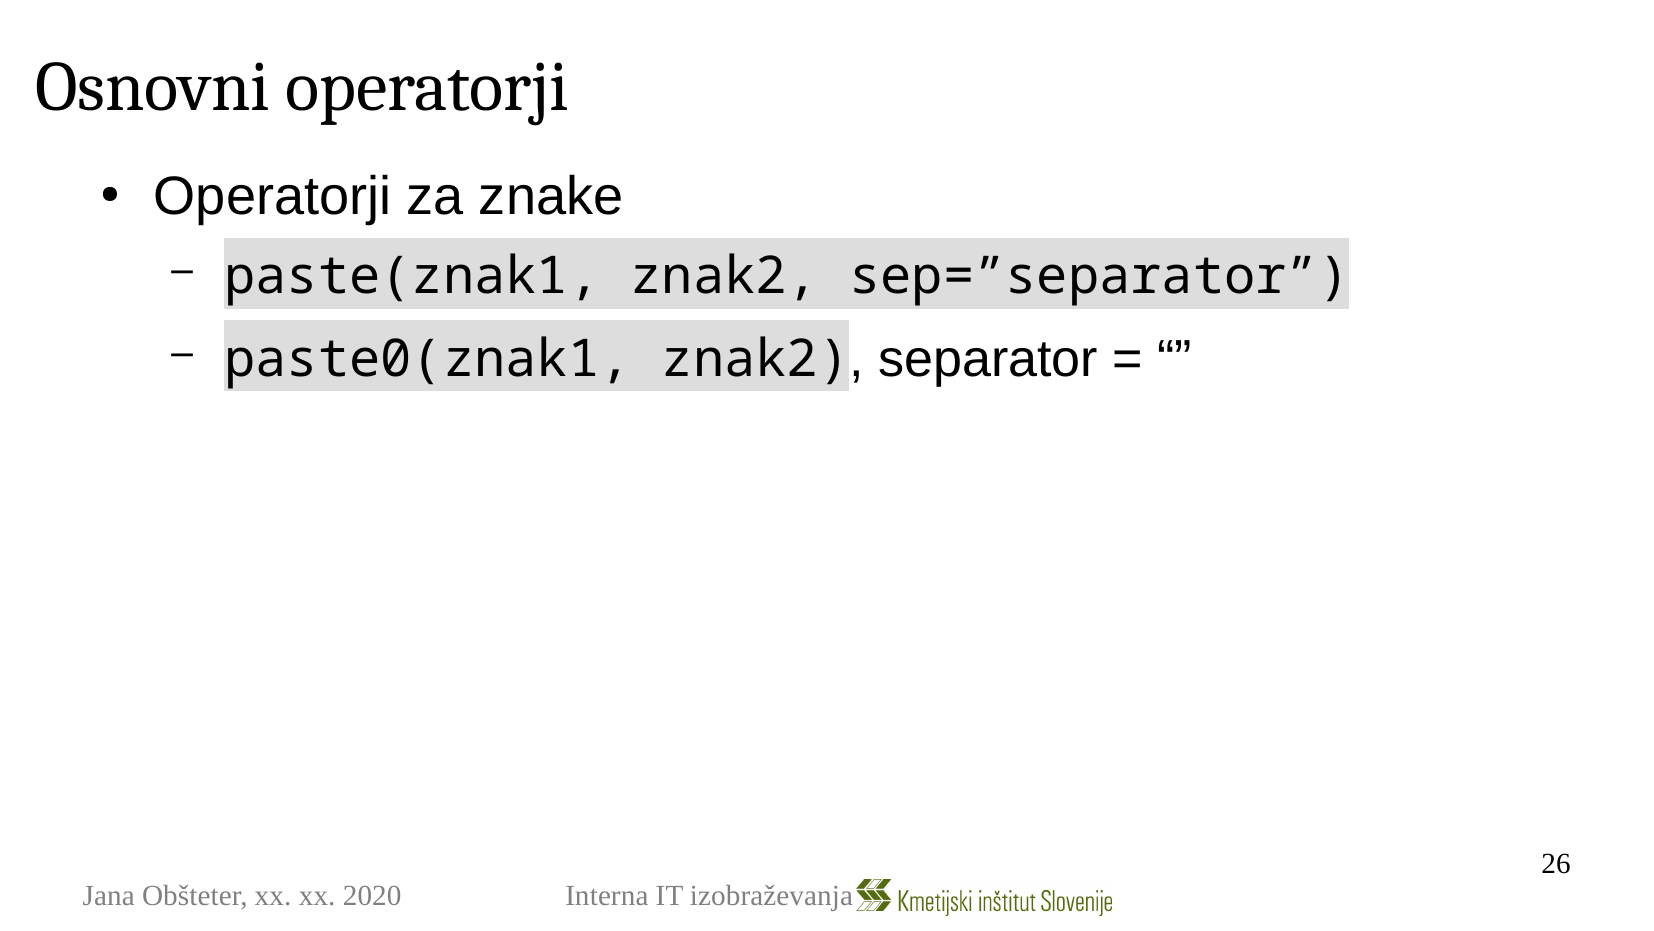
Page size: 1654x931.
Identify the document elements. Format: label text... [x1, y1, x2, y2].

picture [856, 879, 1112, 916]
list Operatorji za znake paste(znak1, znak2, sep=”separator”) paste0(znak1, znak2), separator = “” [82, 165, 1619, 827]
title Osnovni operatorji [35, 21, 1524, 154]
